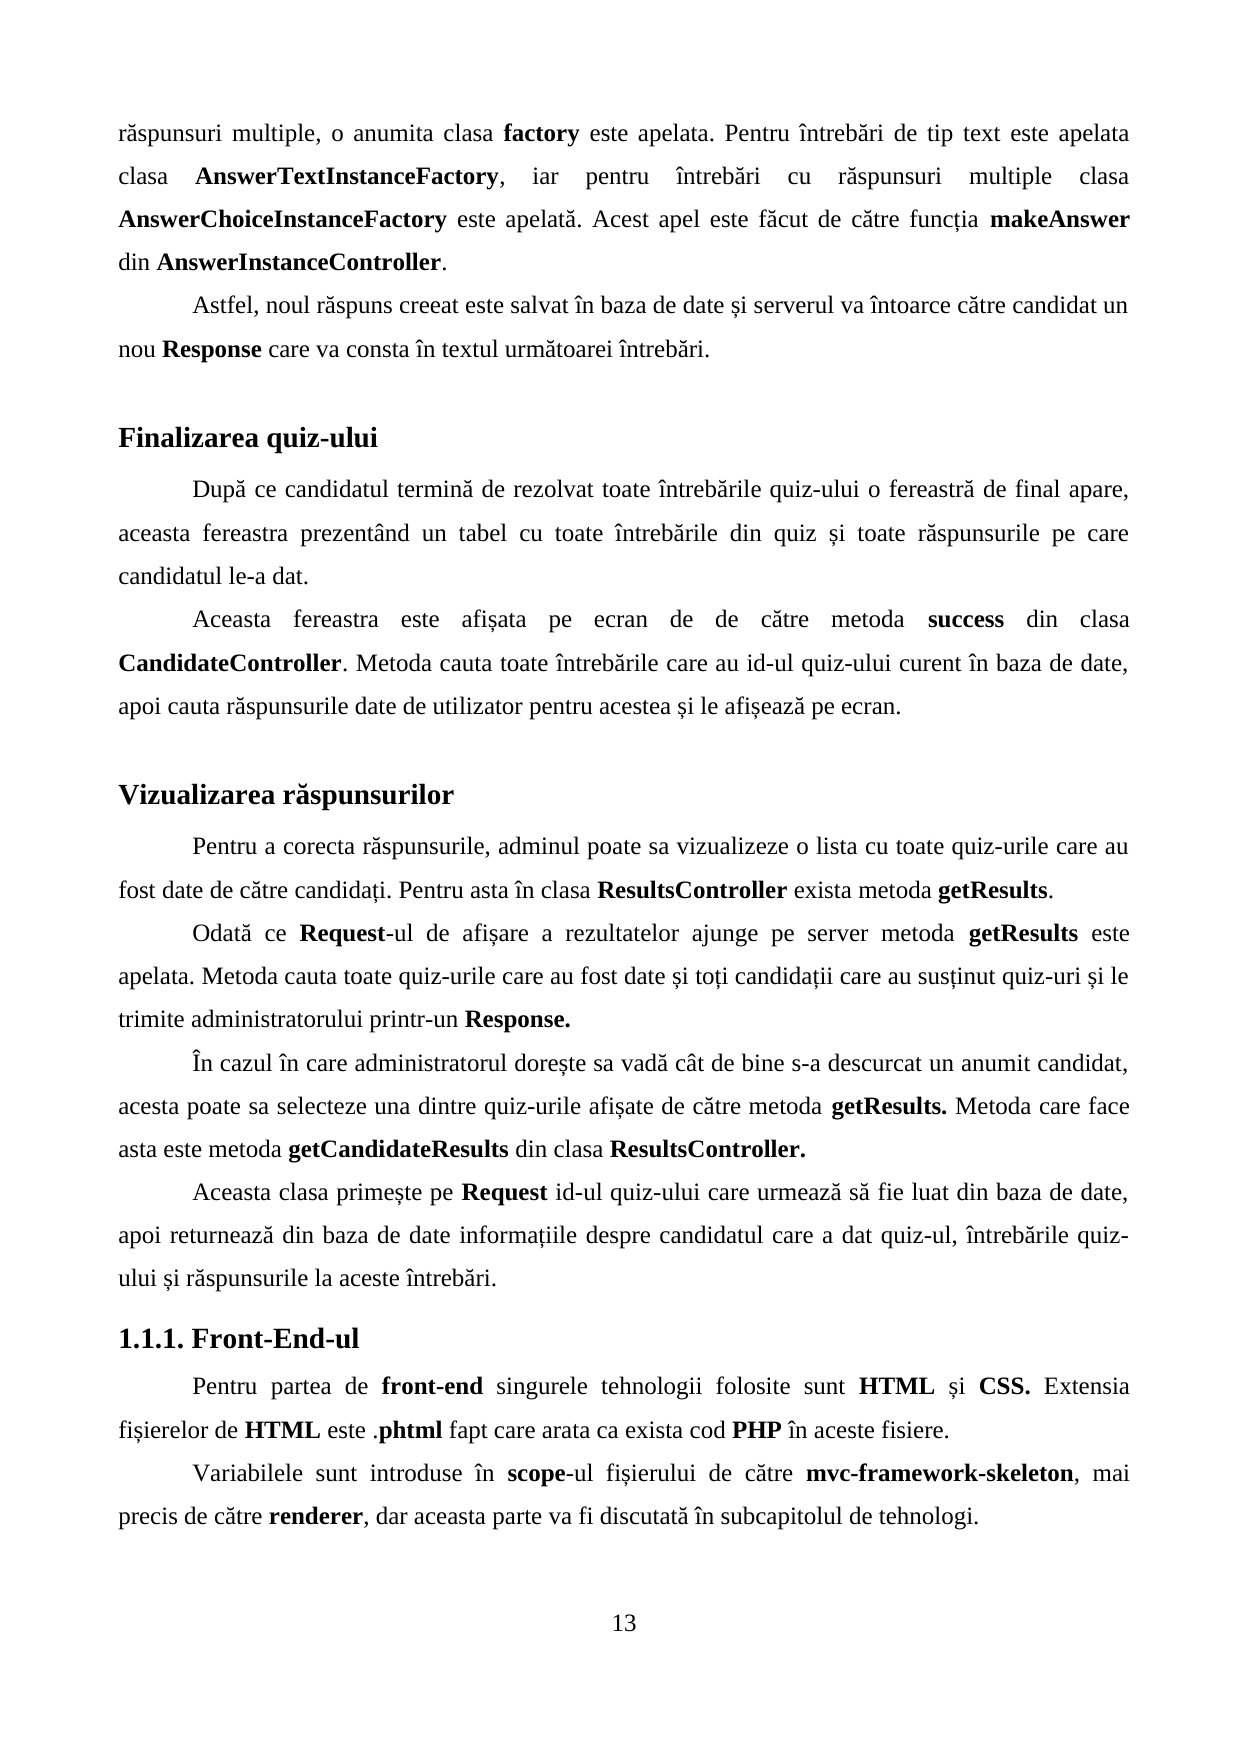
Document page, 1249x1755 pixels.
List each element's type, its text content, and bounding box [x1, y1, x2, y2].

text Aceasta fereastra este afișata pe ecran de de către metoda success din clasa CandidateController. Metoda cauta toate întrebările care au id-ul quiz-ului curent în baza de date, apoi cauta răspunsurile date de utilizator pentru acestea și le afișează pe ecran. [118, 604, 1130, 719]
text Vizualizarea răspunsurilor [118, 777, 1130, 811]
text Astfel, noul răspuns creeat este salvat în baza de date și serverul va întoarce către candidat un nou Response care va consta în textul următoarei întrebări. [118, 291, 1130, 362]
subtitle 1.1.1. Front-End-ul [118, 1321, 1130, 1355]
text Variabilele sunt introduse în scope-ul fișierului de către mvc-framework-skeleton, mai precis de către renderer, dar aceasta parte va fi discutată în subcapitolul de tehnologi. [118, 1458, 1130, 1530]
text În cazul în care administratorul dorește sa vadă cât de bine s-a descurcat un anumit candidat, acesta poate sa selecteze una dintre quiz-urile afișate de către metoda getResults. Metoda care face asta este metoda getCandidateResults din clasa ResultsController. [118, 1048, 1130, 1163]
text Pentru a corecta răspunsurile, adminul poate sa vizualizeze o lista cu toate quiz-urile care au fost date de către candidați. Pentru asta în clasa ResultsController exista metoda getResults. [118, 827, 1130, 904]
text După ce candidatul termină de rezolvat toate întrebările quiz-ului o fereastră de final apare, aceasta fereastra prezentând un tabel cu toate întrebările din quiz și toate răspunsurile pe care candidatul le-a dat. [118, 470, 1130, 590]
text răspunsuri multiple, o anumita clasa factory este apelata. Pentru întrebări de tip text este apelata clasa AnswerTextInstanceFactory, iar pentru întrebări cu răspunsuri multiple clasa AnswerChoiceInstanceFactory este apelată. Acest apel este făcut de către funcția makeAnswer din AnswerInstanceController. [118, 118, 1130, 276]
text Finalizarea quiz-ului [118, 420, 1130, 453]
text Odată ce Request-ul de afișare a rezultatelor ajunge pe server metoda getResults este apelata. Metoda cauta toate quiz-urile care au fost date și toți candidații care au susținut quiz-uri și le trimite administratorului printr-un Response. [118, 918, 1130, 1033]
text Aceasta clasa primește pe Request id-ul quiz-ului care urmează să fie luat din baza de date, apoi returnează din baza de date informațiile despre candidatul care a dat quiz-ul, întrebările quiz-ului și răspunsurile la aceste întrebări. [118, 1177, 1130, 1292]
text Pentru partea de front-end singurele tehnologii folosite sunt HTML și CSS. Extensia fișierelor de HTML este .phtml fapt care arata ca exista cod PHP în aceste fisiere. [118, 1367, 1130, 1444]
